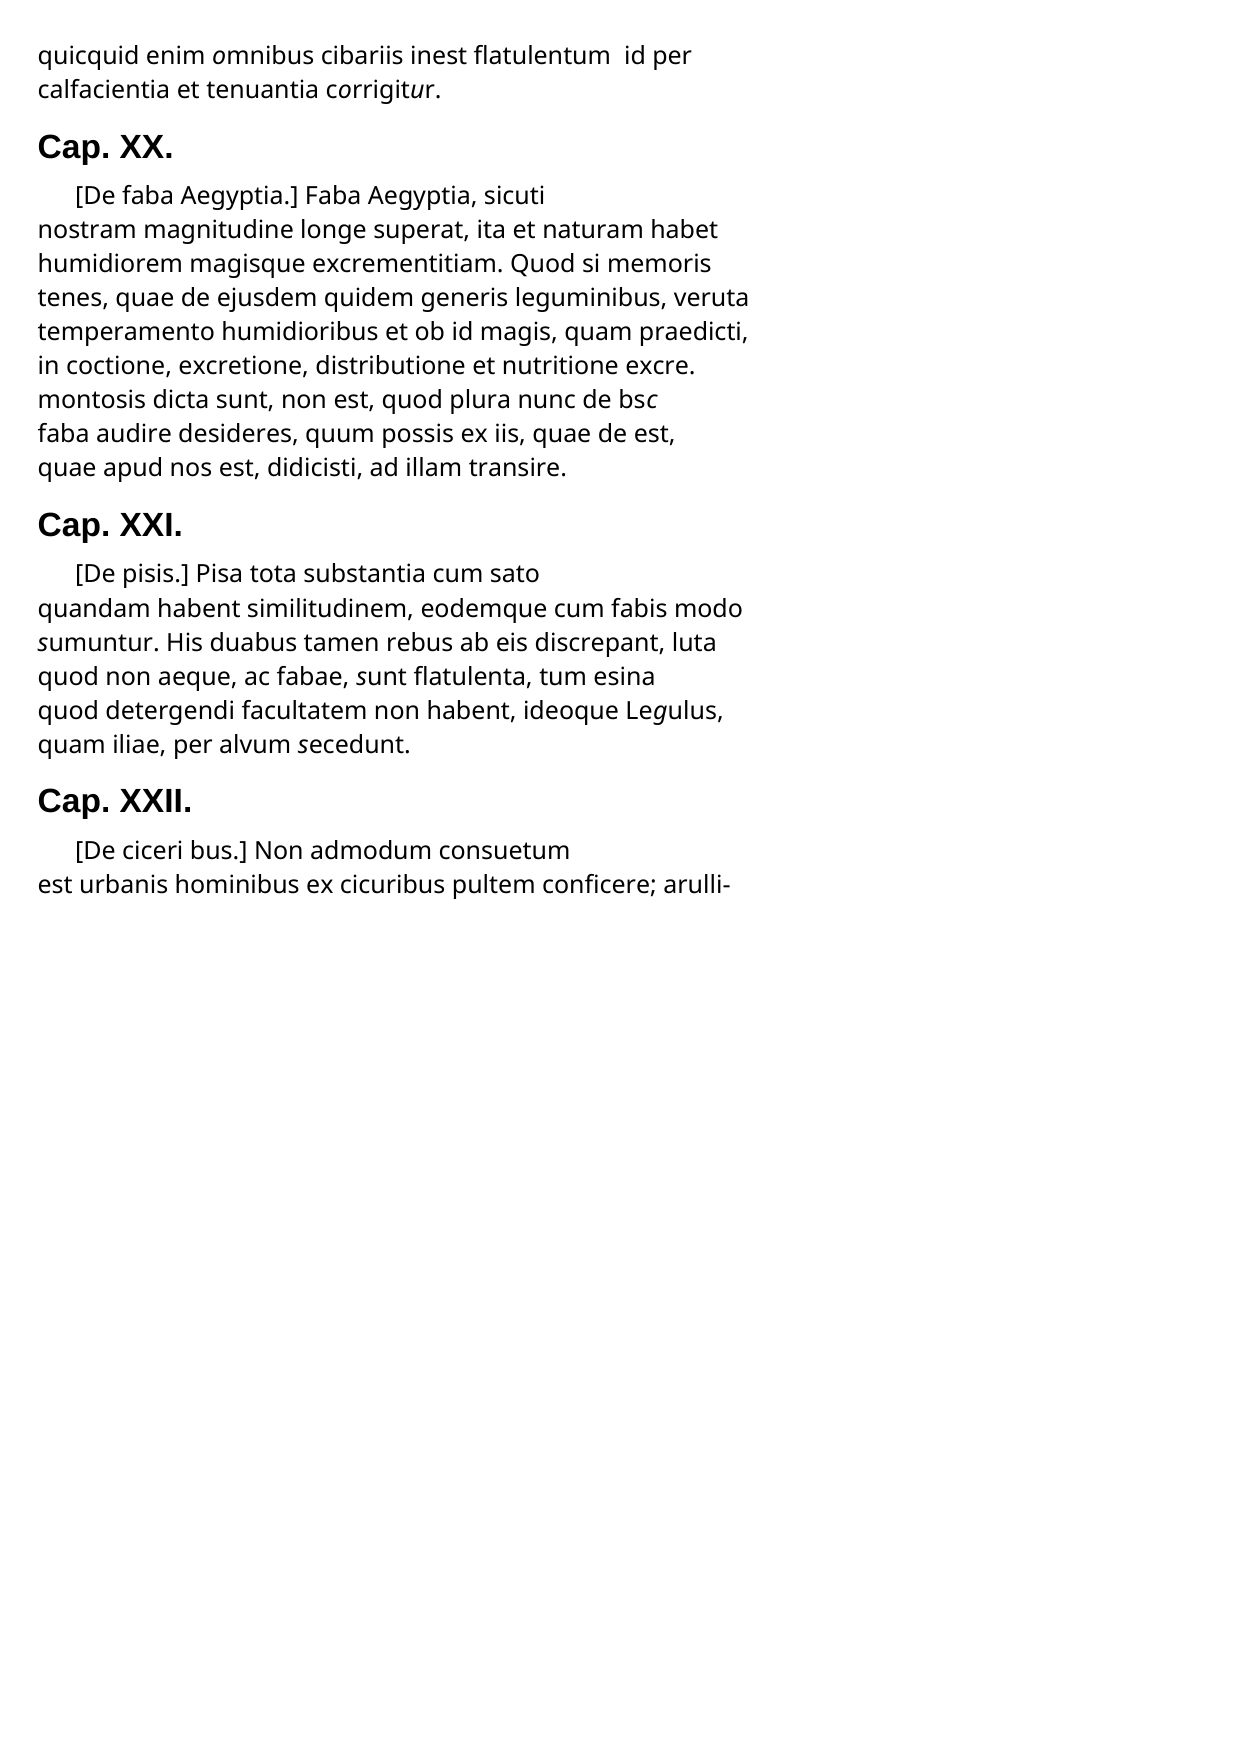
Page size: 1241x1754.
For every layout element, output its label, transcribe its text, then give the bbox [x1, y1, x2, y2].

subtitle Cap. XX. [37, 126, 1203, 165]
subtitle Cap. XXI. [37, 505, 1203, 544]
text quicquid enim omnibus cibariis inest flatulentum id per calfacientia et tenuantia corrigitur. [37, 37, 1203, 106]
text [De pisis.] Pisa tota substantia cum sato quandam habent similitudinem, eodemque cum fabis modo sumuntur. His duabus tamen rebus ab eis discrepant, luta quod non aeque, ac fabae, sunt flatulenta, tum esina quod detergendi facultatem non habent, ideoque Legulus, quam iliae, per alvum secedunt. [37, 556, 1203, 761]
text [De faba Aegyptia.] Faba Aegyptia, sicuti nostram magnitudine longe superat, ita et naturam habet humidiorem magisque excrementitiam. Quod si memoris tenes, quae de ejusdem quidem generis leguminibus, veruta temperamento humidioribus et ob id magis, quam praedicti, in coctione, excretione, distributione et nutritione excre. montosis dicta sunt, non est, quod plura nunc de bsc faba audire desideres, quum possis ex iis, quae de est, quae apud nos est, didicisti, ad illam transire. [37, 178, 1203, 484]
subtitle Cap. XXII. [37, 781, 1203, 820]
text [De ciceri bus.] Non admodum consuetum est urbanis hominibus ex cicuribus pultem conficere; arulli- [37, 832, 1203, 901]
